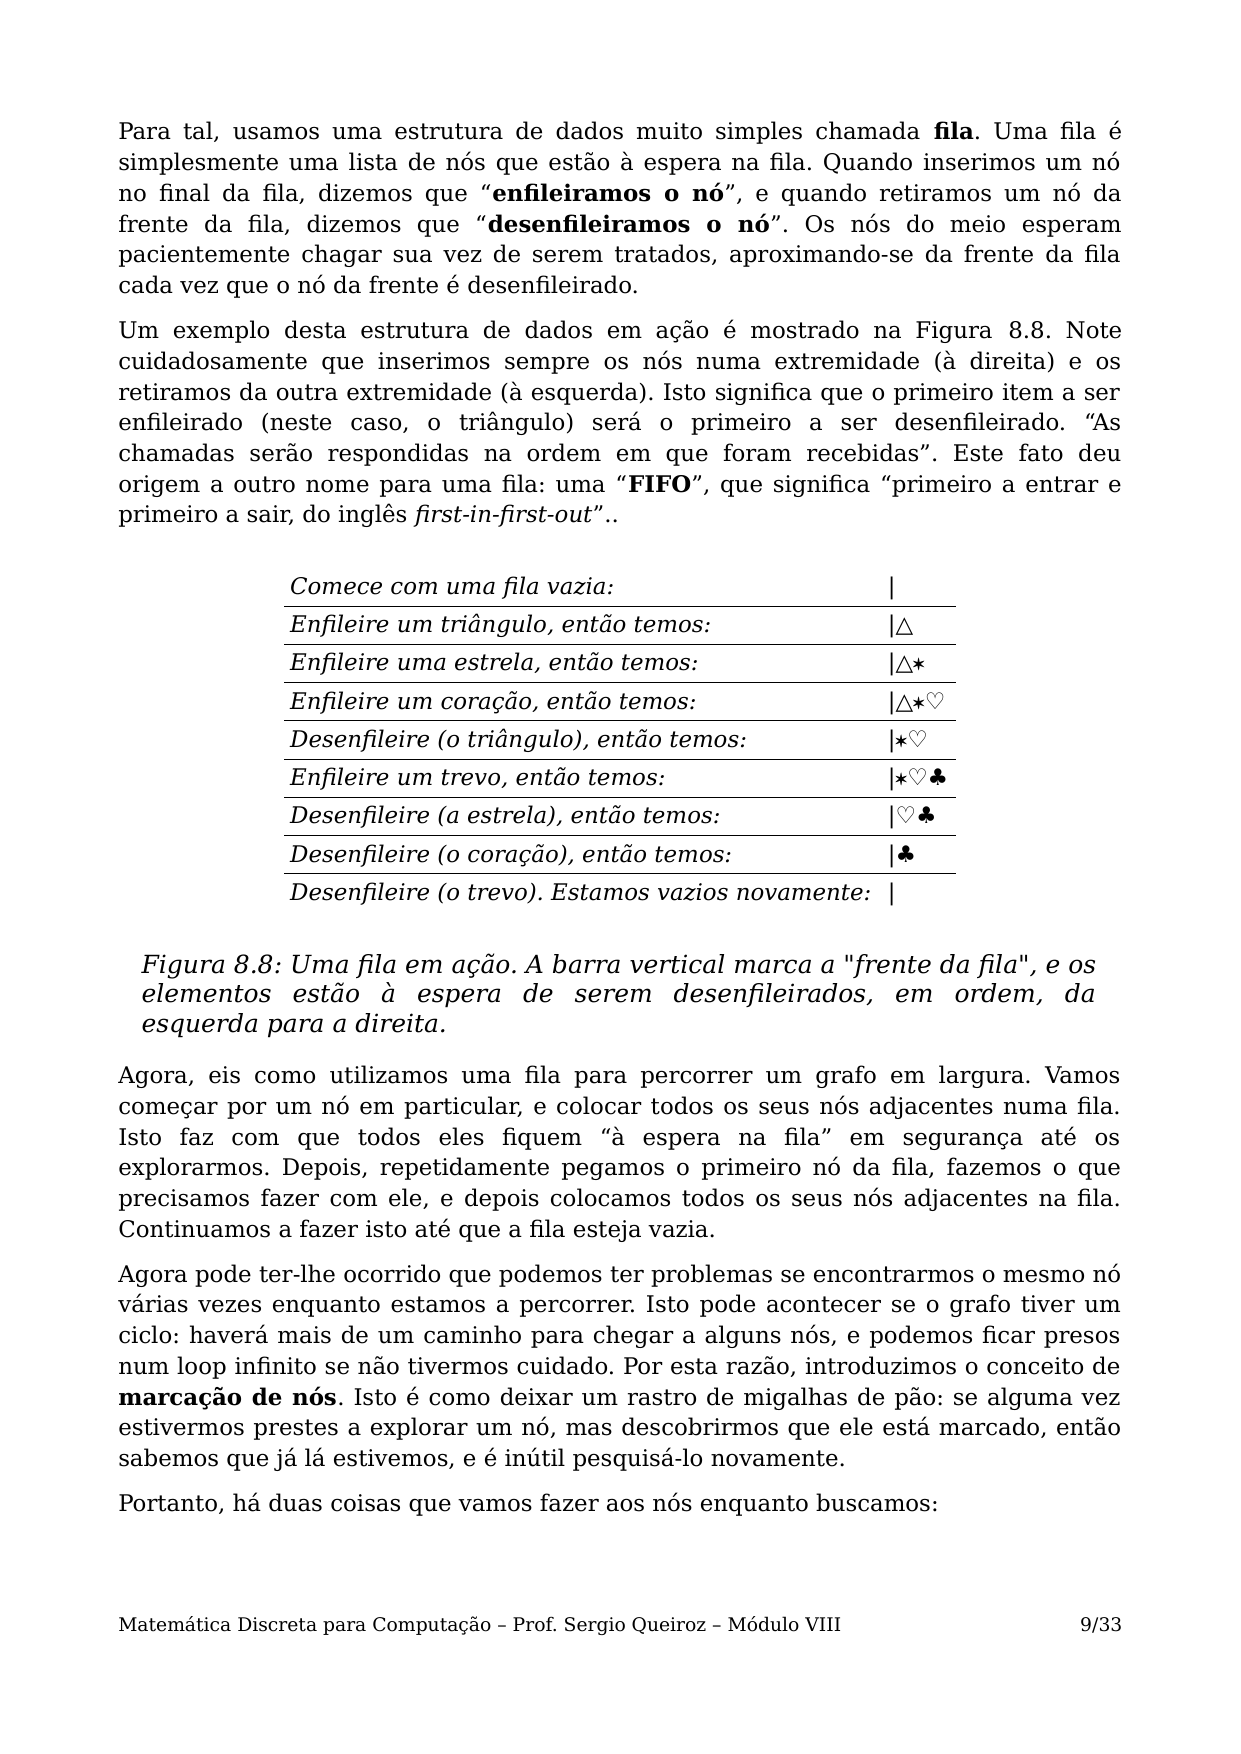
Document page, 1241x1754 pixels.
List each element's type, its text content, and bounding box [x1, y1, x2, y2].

table_cell |✶♡♣ [882, 760, 956, 797]
table_cell |△✶♡ [882, 683, 956, 720]
table_cell Desenfileire (o triângulo), então temos: [284, 721, 882, 758]
table_cell Desenfileire (o trevo). Estamos vazios novamente: [284, 874, 882, 911]
table_cell Enfileire um trevo, então temos: [284, 760, 882, 797]
table_cell Enfileire um triângulo, então temos: [284, 607, 882, 644]
text Portanto, há duas coisas que vamos fazer aos nós enquanto buscamos: [118, 1490, 1122, 1517]
table_cell Enfileire uma estrela, então temos: [284, 645, 882, 682]
text Agora, eis como utilizamos uma fila para percorrer um grafo em largura. Vamos começar por um nó em particular, e colocar todos os seus nós adjacentes numa fila. Isto faz com que todos eles fiquem “à espera na fila” em segurança até os explorarmos. Depois, repetidamente pegamos o primeiro nó da fila, fazemos o que precisamos fazer com ele, e depois colocamos todos os seus nós adjacentes na fila. Continuamos a fazer isto até que a fila esteja vazia. [118, 547, 1122, 1242]
table_cell |♣ [882, 836, 956, 873]
table_header | [882, 568, 956, 606]
table_cell |△ [882, 607, 956, 644]
text Para tal, usamos uma estrutura de dados muito simples chamada fila. Uma fila é simplesmente uma lista de nós que estão à espera na fila. Quando inserimos um nó no final da fila, dizemos que “enfileiramos o nó”, e quando retiramos um nó da frente da fila, dizemos que “desenfileiramos o nó”. Os nós do meio esperam pacientemente chagar sua vez de serem tratados, aproximando-se da frente da fila cada vez que o nó da frente é desenfileirado. [118, 118, 1122, 299]
table_cell Desenfileire (o coração), então temos: [284, 836, 882, 873]
table_cell | [882, 874, 956, 911]
table_cell |♡♣ [882, 798, 956, 835]
table_cell |△✶ [882, 645, 956, 682]
text Figura 8.8: Uma fila em ação. A barra vertical marca a "frente da fila", e os elementos estão à espera de serem desenfileirados, em ordem, da esquerda para a direita. [141, 951, 1099, 1038]
table_cell Desenfileire (a estrela), então temos: [284, 798, 882, 835]
table_header Comece com uma fila vazia: [284, 568, 882, 606]
text Agora pode ter-lhe ocorrido que podemos ter problemas se encontrarmos o mesmo nó várias vezes enquanto estamos a percorrer. Isto pode acontecer se o grafo tiver um ciclo: haverá mais de um caminho para chegar a alguns nós, e podemos ficar presos num loop infinito se não tivermos cuidado. Por esta razão, introduzimos o conceito de marcação de nós. Isto é como deixar um rastro de migalhas de pão: se alguma vez estivermos prestes a explorar um nó, mas descobrirmos que ele está marcado, então sabemos que já lá estivemos, e é inútil pesquisá-lo novamente. [118, 1261, 1122, 1472]
table_cell Enfileire um coração, então temos: [284, 683, 882, 720]
table_cell |✶♡ [882, 721, 956, 758]
text Um exemplo desta estrutura de dados em ação é mostrado na Figura 8.8. Note cuidadosamente que inserimos sempre os nós numa extremidade (à direita) e os retiramos da outra extremidade (à esquerda). Isto significa que o primeiro item a ser enfileirado (neste caso, o triângulo) será o primeiro a ser desenfileirado. “As chamadas serão respondidas na ordem em que foram recebidas”. Este fato deu origem a outro nome para uma fila: uma “FIFO”, que significa “primeiro a entrar e primeiro a sair, do inglês first-in-first-out”.. [118, 317, 1122, 528]
